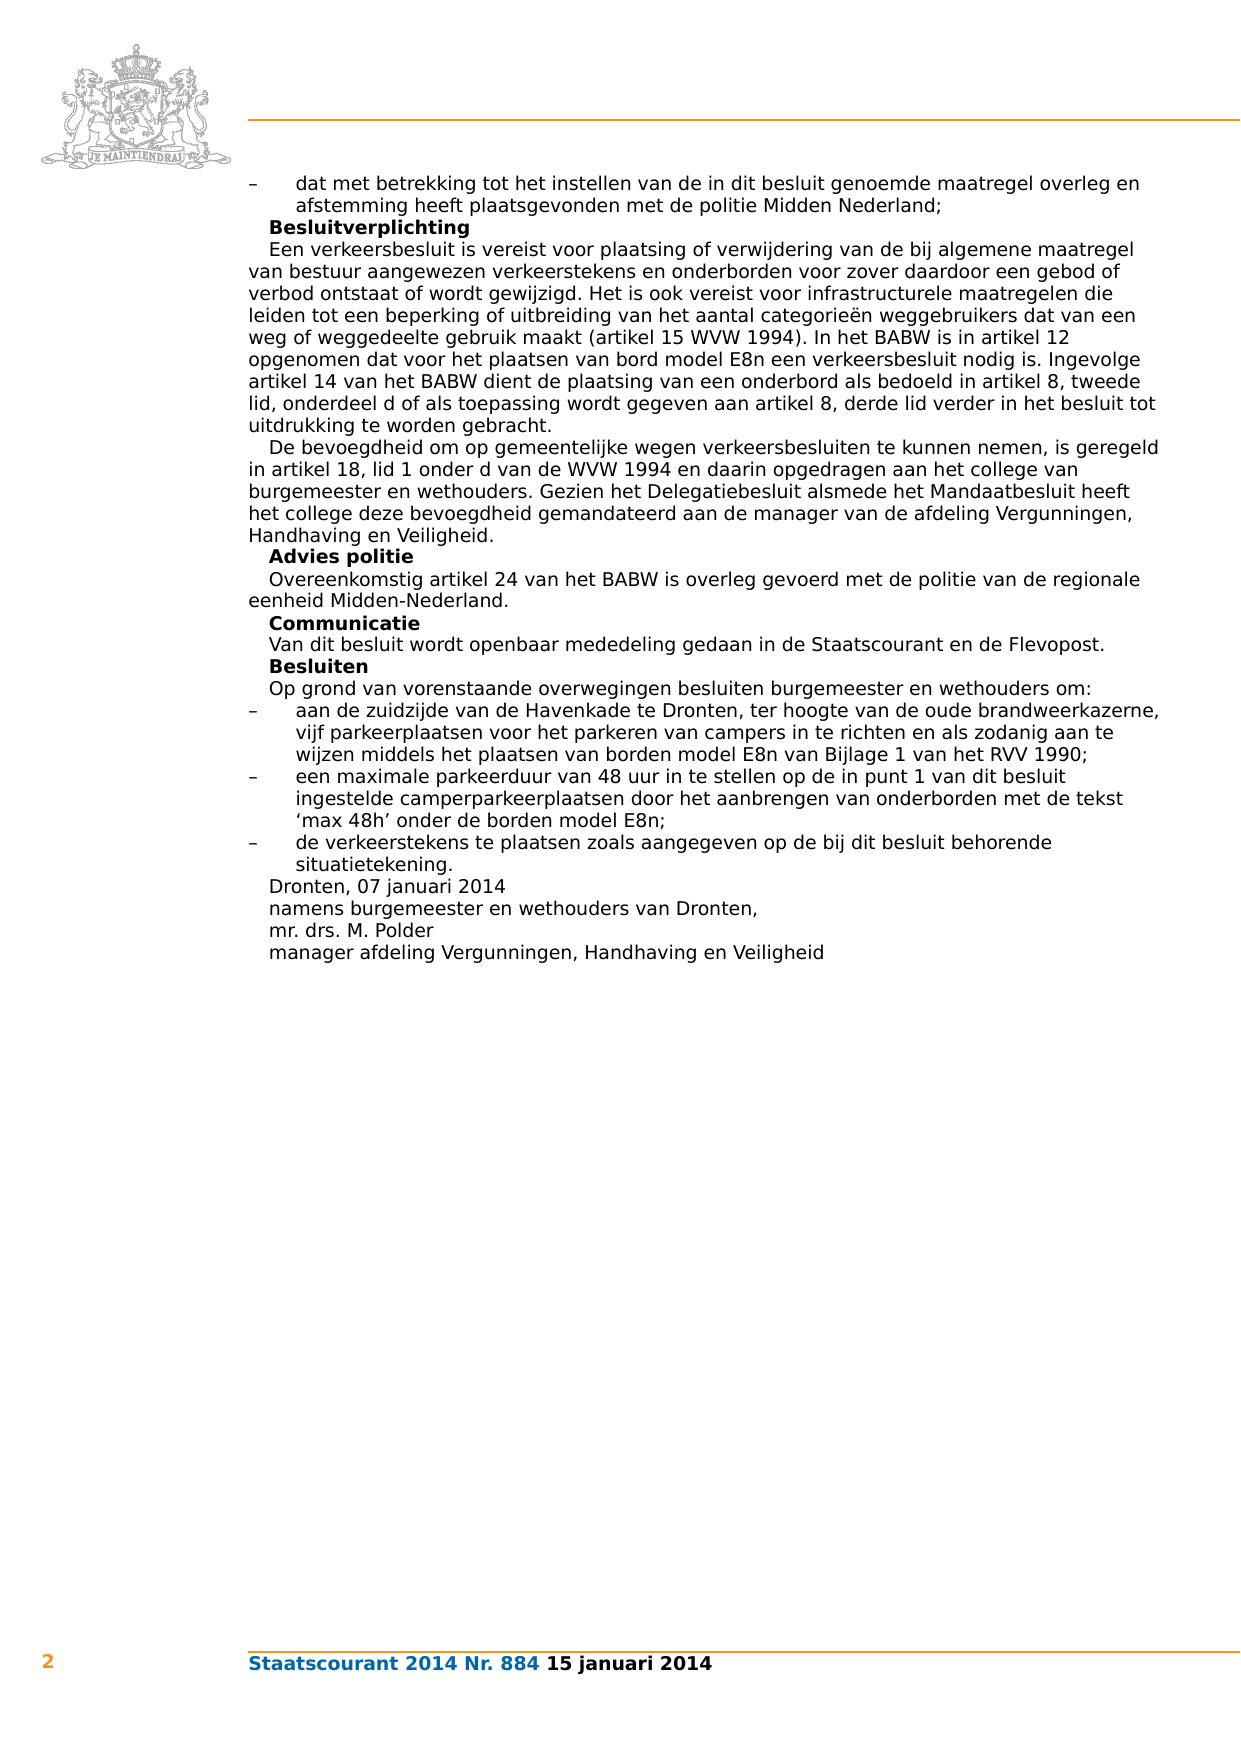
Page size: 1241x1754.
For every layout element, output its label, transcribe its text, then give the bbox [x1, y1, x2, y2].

text Dronten, 07 januari 2014 [248, 876, 1163, 898]
list dat met betrekking tot het instellen van de in dit besluit genoemde maatregel overleg en afstemming heeft plaatsgevonden met de politie Midden Nederland; [248, 173, 1163, 217]
text De bevoegdheid om op gemeentelijke wegen verkeersbesluiten te kunnen nemen, is geregeld in artikel 18, lid 1 onder d van de WVW 1994 en daarin opgedragen aan het college van burgemeester en wethouders. Gezien het Delegatiebesluit alsmede het Mandaatbesluit heeft het college deze bevoegdheid gemandateerd aan de manager van de afdeling Vergunningen, Handhaving en Veiligheid. [248, 437, 1163, 546]
picture [41, 44, 231, 169]
text manager afdeling Vergunningen, Handhaving en Veiligheid [248, 942, 1163, 964]
text Besluiten [248, 656, 1163, 678]
text Besluitverplichting [248, 217, 1163, 239]
text namens burgemeester en wethouders van Dronten, [248, 898, 1163, 920]
list een maximale parkeerduur van 48 uur in te stellen op de in punt 1 van dit besluit ingestelde camperparkeerplaatsen door het aanbrengen van onderborden met de tekst ‘max 48h’ onder de borden model E8n; [248, 766, 1163, 832]
list de verkeerstekens te plaatsen zoals aangegeven op de bij dit besluit behorende situatietekening. [248, 832, 1163, 876]
text mr. drs. M. Polder [248, 920, 1163, 942]
text Op grond van vorenstaande overwegingen besluiten burgemeester en wethouders om: [248, 678, 1163, 700]
text Advies politie [248, 546, 1163, 568]
text Van dit besluit wordt openbaar mededeling gedaan in de Staatscourant en de Flevopost. [248, 634, 1163, 656]
text Overeenkomstig artikel 24 van het BABW is overleg gevoerd met de politie van de regionale eenheid Midden-Nederland. [248, 568, 1163, 612]
list aan de zuidzijde van de Havenkade te Dronten, ter hoogte van de oude brandweerkazerne, vijf parkeerplaatsen voor het parkeren van campers in te richten en als zodanig aan te wijzen middels het plaatsen van borden model E8n van Bijlage 1 van het RVV 1990; [248, 700, 1163, 766]
text Een verkeersbesluit is vereist voor plaatsing of verwijdering van de bij algemene maatregel van bestuur aangewezen verkeerstekens en onderborden voor zover daardoor een gebod of verbod ontstaat of wordt gewijzigd. Het is ook vereist voor infrastructurele maatregelen die leiden tot een beperking of uitbreiding van het aantal categorieën weggebruikers dat van een weg of weggedeelte gebruik maakt (artikel 15 WVW 1994). In het BABW is in artikel 12 opgenomen dat voor het plaatsen van bord model E8n een verkeersbesluit nodig is. Ingevolge artikel 14 van het BABW dient de plaatsing van een onderbord als bedoeld in artikel 8, tweede lid, onderdeel d of als toepassing wordt gegeven aan artikel 8, derde lid verder in het besluit tot uitdrukking te worden gebracht. [248, 239, 1163, 437]
text Communicatie [248, 612, 1163, 634]
